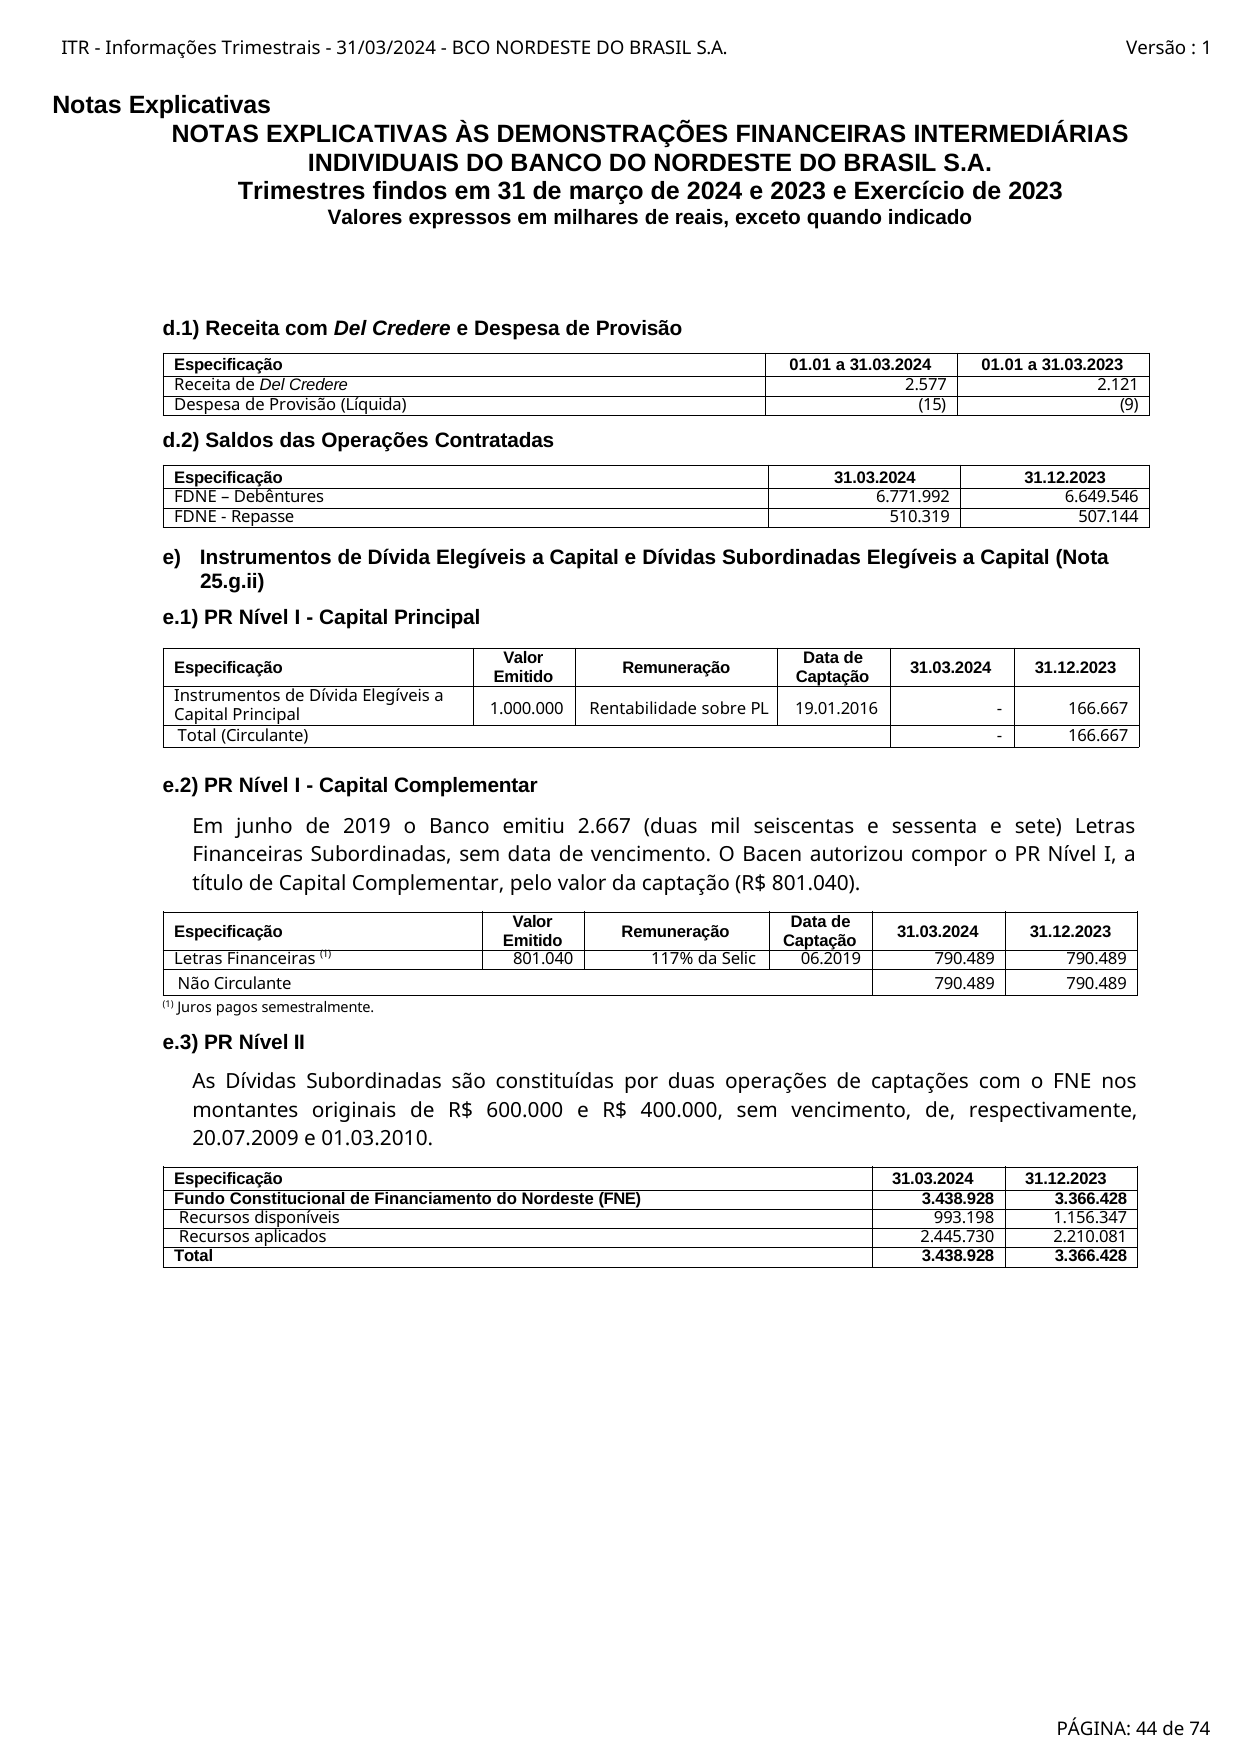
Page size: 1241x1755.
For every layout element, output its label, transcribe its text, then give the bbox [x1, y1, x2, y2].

table_header 31.12.2023 [1015, 649, 1139, 686]
table_cell 3.438.928 [873, 1248, 1005, 1266]
table_header 01.01 a 31.03.2024 [766, 354, 957, 376]
table_cell 790.489 [1006, 970, 1137, 994]
table_cell 166.667 [1015, 726, 1139, 747]
table_cell 790.489 [873, 951, 1005, 969]
table_header Especificação [164, 466, 768, 488]
table_header 31.12.2023 [961, 466, 1149, 488]
table_cell Instrumentos de Dívida Elegíveis a Capital Principal [164, 687, 473, 725]
table_cell 790.489 [1006, 951, 1137, 969]
list Receita com Del Credere e Despesa de Provisão [162, 316, 1161, 340]
table_cell 166.667 [1015, 687, 1139, 725]
table_cell 2.445.730 [873, 1229, 1005, 1247]
table_cell 507.144 [961, 509, 1149, 527]
table_cell Despesa de Provisão (Líquida) [164, 397, 765, 415]
list PR Nível I - Capital Principal [162, 605, 1161, 629]
table_cell 6.649.546 [961, 489, 1149, 508]
text Em junho de 2019 o Banco emitiu 2.667 (duas mil seiscentas e sessenta e sete) Letras Financeiras Subordinadas, sem data de vencimento. O Bacen autorizou compor o PR Nível I, a título de Capital Complementar, pelo valor da captação (R$ 801.040). [192, 811, 1137, 896]
table_cell 3.366.428 [1006, 1191, 1137, 1209]
table_header Data de Captação [770, 913, 872, 950]
table_header Especificação [164, 913, 482, 950]
table_cell Letras Financeiras (1) [164, 951, 482, 969]
table_cell 2.210.081 [1006, 1229, 1137, 1247]
table_cell 3.438.928 [873, 1191, 1005, 1209]
text (1) Juros pagos semestralmente. [162, 997, 1161, 1017]
table_header 31.03.2024 [891, 649, 1014, 686]
table_header Valor Emitido [474, 649, 575, 686]
table_cell Receita de Del Credere [164, 377, 765, 396]
table_header Remuneração [585, 913, 769, 950]
table_header Especificação [164, 649, 473, 686]
table_cell 790.489 [873, 970, 1005, 994]
table_cell Recursos aplicados [164, 1229, 872, 1247]
table_cell (15) [766, 397, 957, 415]
table_header 31.12.2023 [1006, 1168, 1137, 1190]
table_header 31.03.2024 [873, 913, 1005, 950]
table_cell Total [164, 1248, 872, 1266]
table_cell (9) [958, 397, 1149, 415]
table_cell 801.040 [483, 951, 584, 969]
table_cell Não Circulante [164, 970, 872, 994]
list PR Nível II [162, 1030, 1161, 1054]
table_header Valor Emitido [483, 913, 584, 950]
table_cell 1.000.000 [474, 687, 575, 725]
table_cell - [891, 726, 1014, 747]
table_header 31.03.2024 [769, 466, 960, 488]
table_header 31.03.2024 [873, 1168, 1005, 1190]
table_cell 3.366.428 [1006, 1248, 1137, 1266]
list Instrumentos de Dívida Elegíveis a Capital e Dívidas Subordinadas Elegíveis a Capital (Nota 25.g.ii) [162, 544, 1109, 592]
table_cell 1.156.347 [1006, 1210, 1137, 1228]
table_cell 19.01.2016 [778, 687, 890, 725]
table_cell 510.319 [769, 509, 960, 527]
table_header 31.12.2023 [1006, 913, 1137, 950]
table_cell 2.121 [958, 377, 1149, 396]
table_cell - [891, 687, 1014, 725]
table_header Especificação [164, 1168, 872, 1190]
list PR Nível I - Capital Complementar [162, 773, 1161, 797]
table_cell 2.577 [766, 377, 957, 396]
table_header Data de Captação [778, 649, 890, 686]
table_cell FDNE – Debêntures [164, 489, 768, 508]
table_cell Recursos disponíveis [164, 1210, 872, 1228]
table_cell Fundo Constitucional de Financiamento do Nordeste (FNE) [164, 1191, 872, 1209]
table_cell 117% da Selic [585, 951, 769, 969]
list Saldos das Operações Contratadas [162, 428, 1161, 452]
table_cell FDNE - Repasse [164, 509, 768, 527]
table_header 01.01 a 31.03.2023 [958, 354, 1149, 376]
table_cell 06.2019 [770, 951, 872, 969]
table_cell 6.771.992 [769, 489, 960, 508]
table_header Especificação [164, 354, 765, 376]
table_cell Total (Circulante) [164, 726, 890, 747]
table_cell Rentabilidade sobre PL [576, 687, 777, 725]
table_cell 993.198 [873, 1210, 1005, 1228]
table_header Remuneração [576, 649, 777, 686]
text As Dívidas Subordinadas são constituídas por duas operações de captações com o FNE nos montantes originais de R$ 600.000 e R$ 400.000, sem vencimento, de, respectivamente, 20.07.2009 e 01.03.2010. [192, 1066, 1137, 1152]
